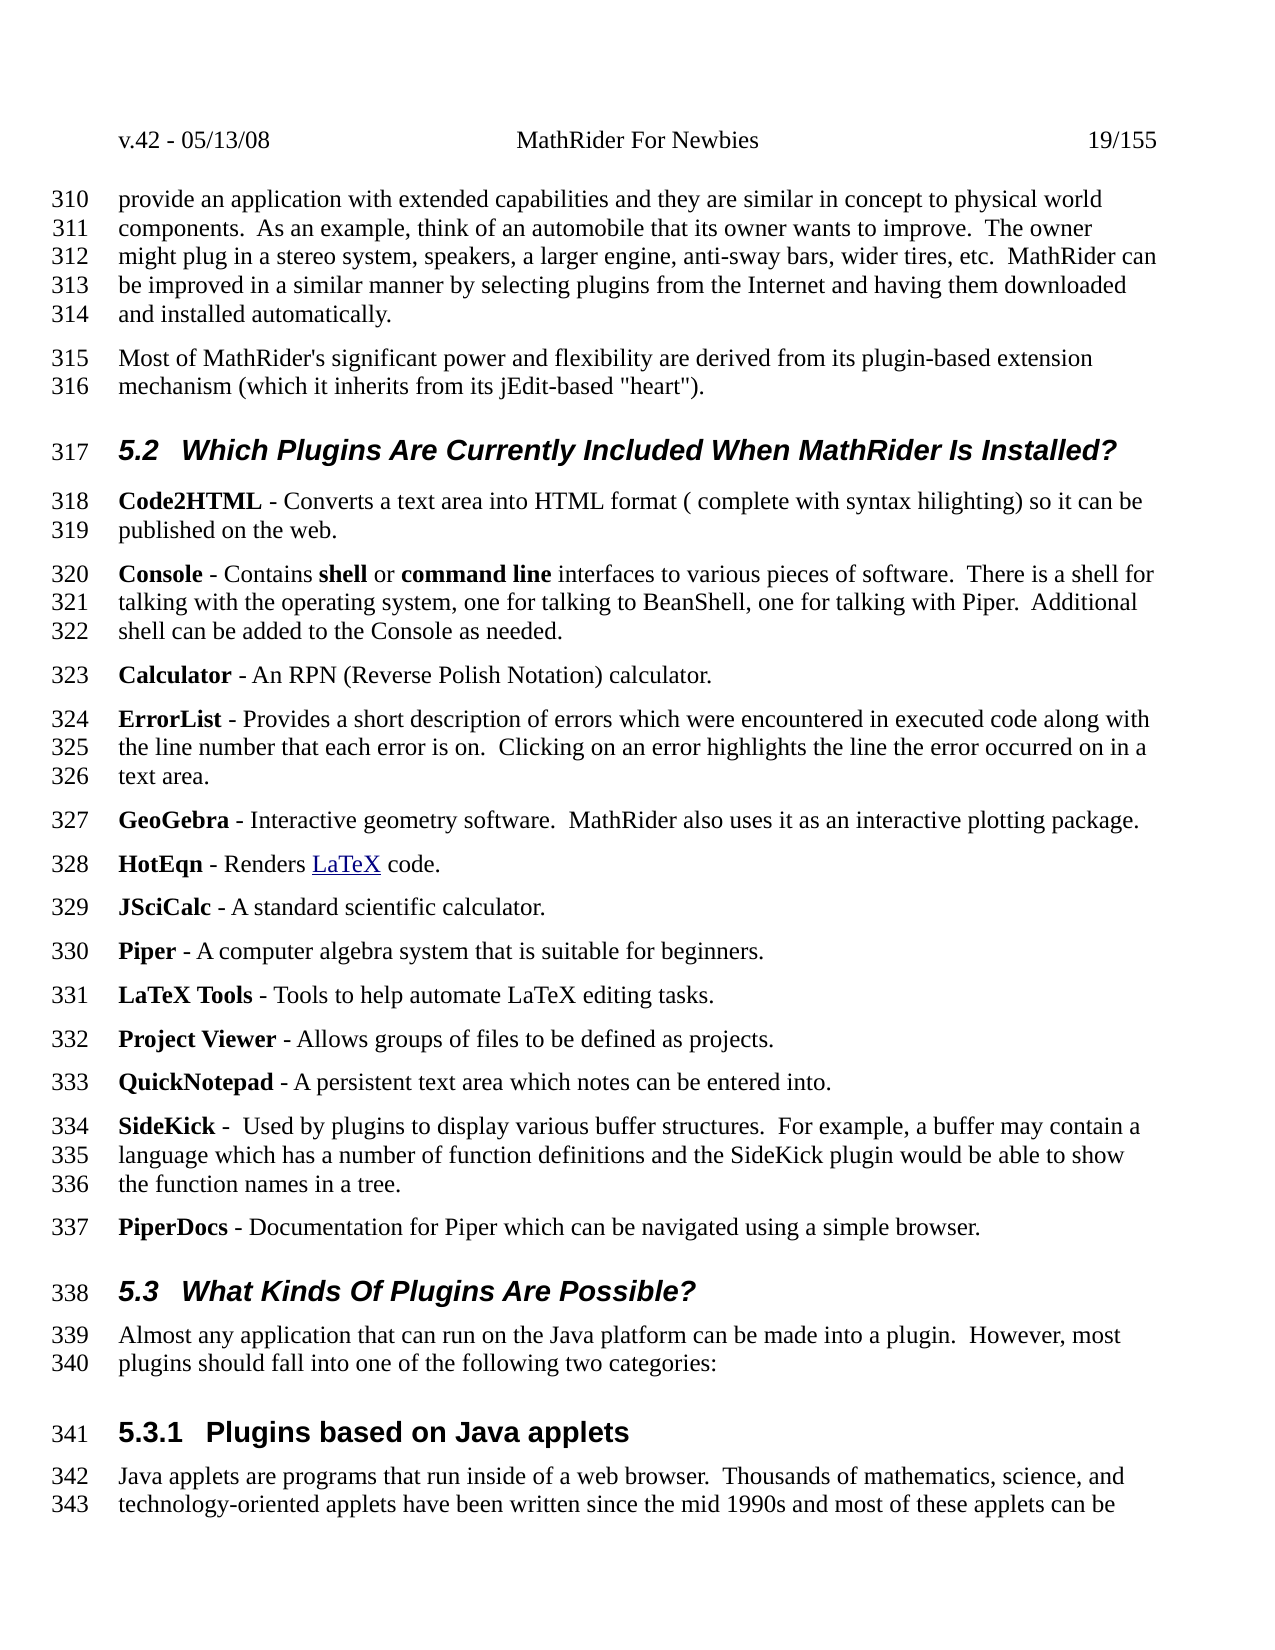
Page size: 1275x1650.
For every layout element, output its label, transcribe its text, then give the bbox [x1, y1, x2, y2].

subtitle Which Plugins Are Currently Included When MathRider Is Installed? [118, 433, 1157, 466]
subtitle Plugins based on Java applets [118, 1415, 1157, 1448]
text GeoGebra - Interactive geometry software. MathRider also uses it as an interactive plotting package. [118, 805, 1157, 834]
text Java applets are programs that run inside of a web browser. Thousands of mathematics, science, and technology-oriented applets have been written since the mid 1990s and most of these applets can be [118, 1461, 1157, 1518]
text Almost any application that can run on the Java platform can be made into a plugin. However, most plugins should fall into one of the following two categories: [118, 1320, 1157, 1377]
text QuickNotepad - A persistent text area which notes can be entered into. [118, 1067, 1157, 1096]
text Most of MathRider's significant power and flexibility are derived from its plugin-based extension mechanism (which it inherits from its jEdit-based "heart"). [118, 343, 1157, 400]
text Console - Contains shell or command line interfaces to various pieces of software. There is a shell for talking with the operating system, one for talking to BeanShell, one for talking with Piper. Additional shell can be added to the Console as needed. [118, 559, 1157, 645]
text PiperDocs - Documentation for Piper which can be navigated using a simple browser. [118, 1212, 1157, 1241]
text Project Viewer - Allows groups of files to be defined as projects. [118, 1024, 1157, 1052]
text Code2HTML - Converts a text area into HTML format ( complete with syntax hilighting) so it can be published on the web. [118, 486, 1157, 544]
text provide an application with extended capabilities and they are similar in concept to physical world components. As an example, think of an automobile that its owner wants to improve. The owner might plug in a stereo system, speakers, a larger engine, anti-sway bars, wider tires, etc. MathRider can be improved in a similar manner by selecting plugins from the Internet and having them downloaded and installed automatically. [118, 184, 1157, 328]
text ErrorList - Provides a short description of errors which were encountered in executed code along with the line number that each error is on. Clicking on an error highlights the line the error occurred on in a text area. [118, 704, 1157, 790]
text SideKick - Used by plugins to display various buffer structures. For example, a buffer may contain a language which has a number of function definitions and the SideKick plugin would be able to show the function names in a tree. [118, 1111, 1157, 1197]
text Piper - A computer algebra system that is suitable for beginners. [118, 936, 1157, 965]
text JSciCalc - A standard scientific calculator. [118, 892, 1157, 921]
text HotEqn - Renders LaTeX code. [118, 849, 1157, 877]
text LaTeX Tools - Tools to help automate LaTeX editing tasks. [118, 980, 1157, 1009]
subtitle What Kinds Of Plugins Are Possible? [118, 1274, 1157, 1307]
text Calculator - An RPN (Reverse Polish Notation) calculator. [118, 660, 1157, 689]
